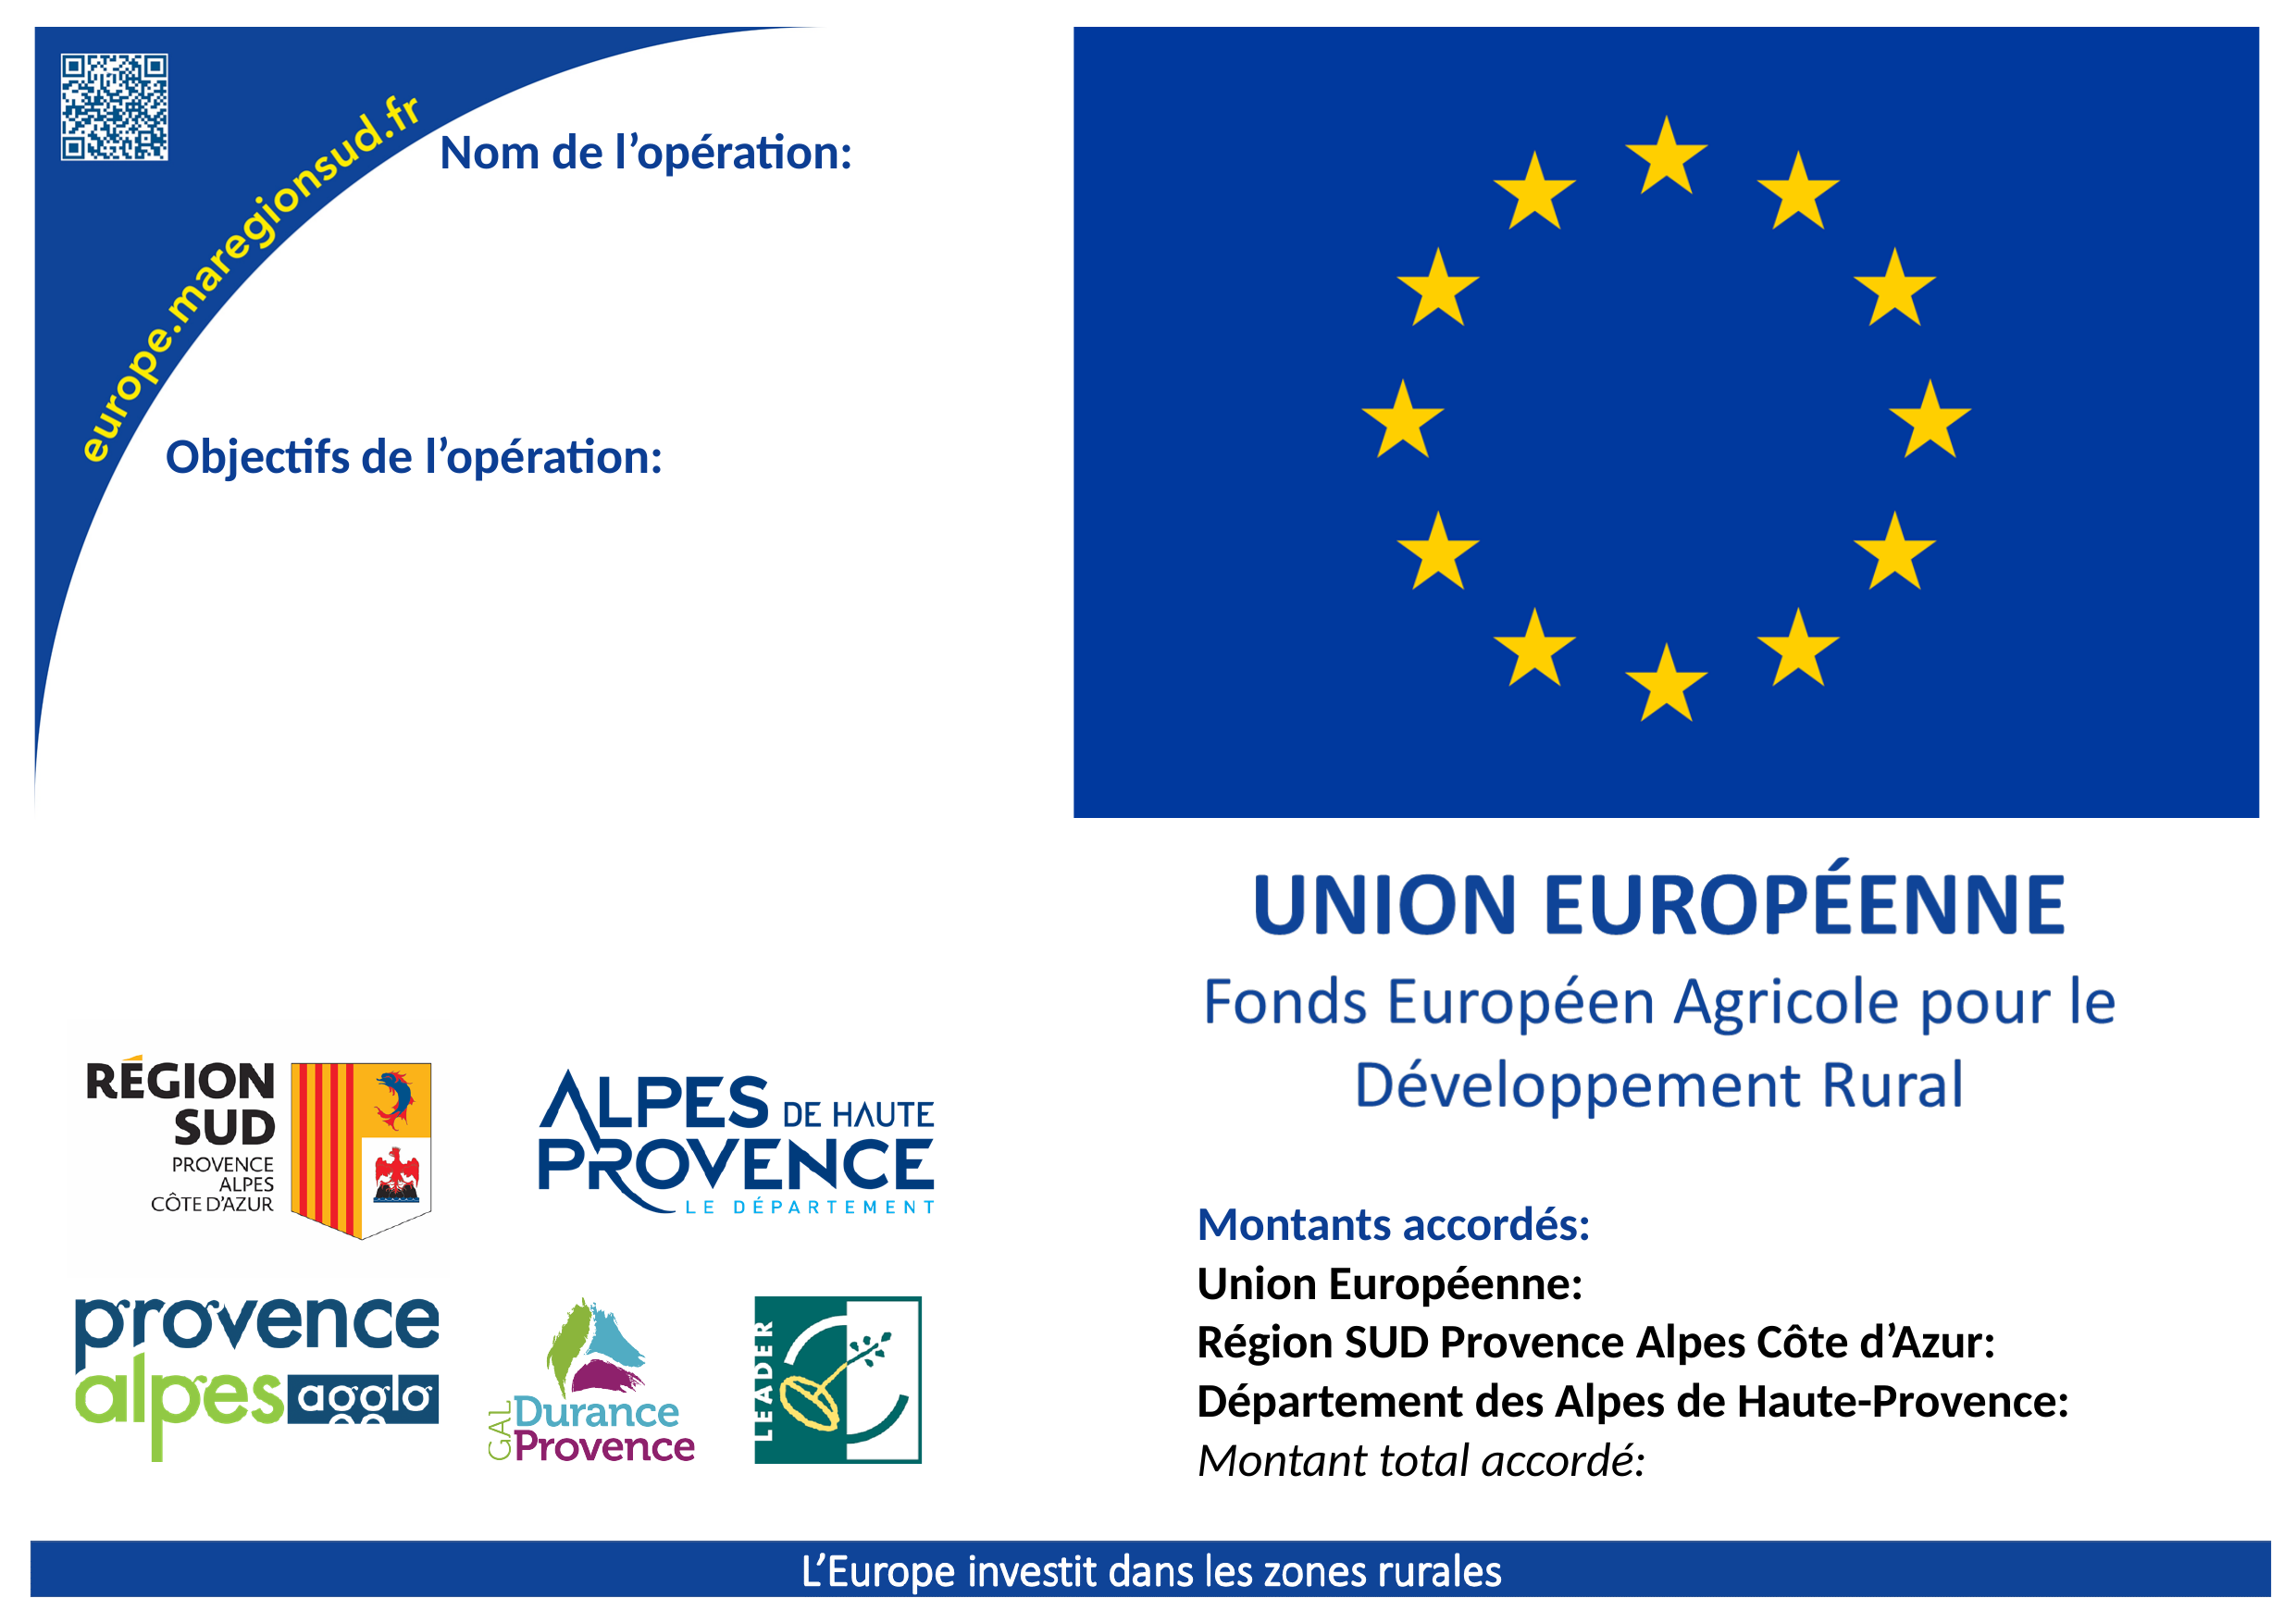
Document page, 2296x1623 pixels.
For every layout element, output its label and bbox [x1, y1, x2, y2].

picture [30, 1541, 2272, 1597]
picture [1160, 819, 2175, 1167]
picture [34, 27, 827, 820]
picture [737, 1203, 742, 1211]
picture [75, 1296, 440, 1462]
picture [488, 1297, 695, 1461]
picture [67, 1019, 451, 1278]
picture [907, 1207, 912, 1214]
picture [539, 1067, 935, 1214]
picture [931, 1203, 935, 1214]
picture [754, 1296, 923, 1464]
picture [1074, 27, 2260, 818]
